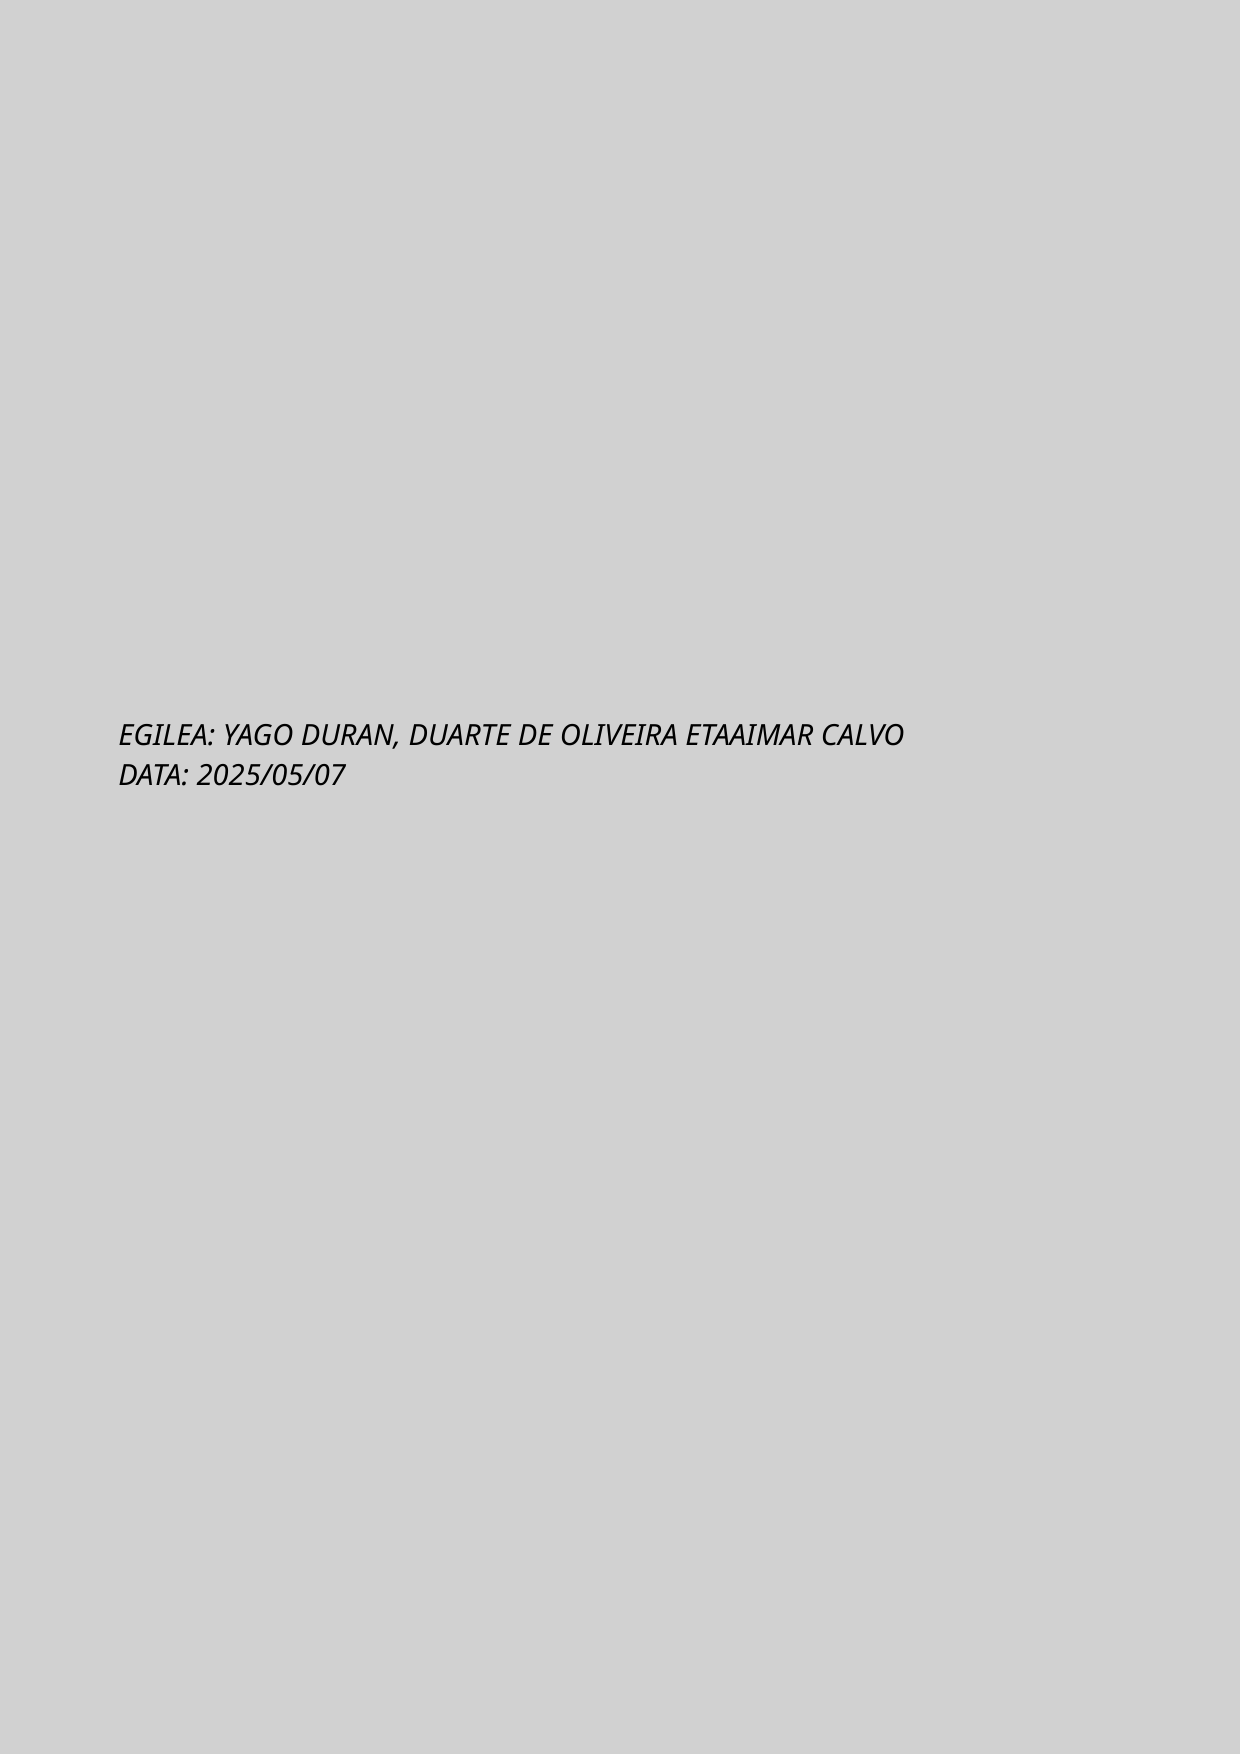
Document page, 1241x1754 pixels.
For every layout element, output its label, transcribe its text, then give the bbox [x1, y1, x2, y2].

text DATA: 2025/05/07 [118, 754, 1122, 793]
text EGILEA: YAGO DURAN, DUARTE DE OLIVEIRA ETAAIMAR CALVO [118, 714, 1122, 754]
